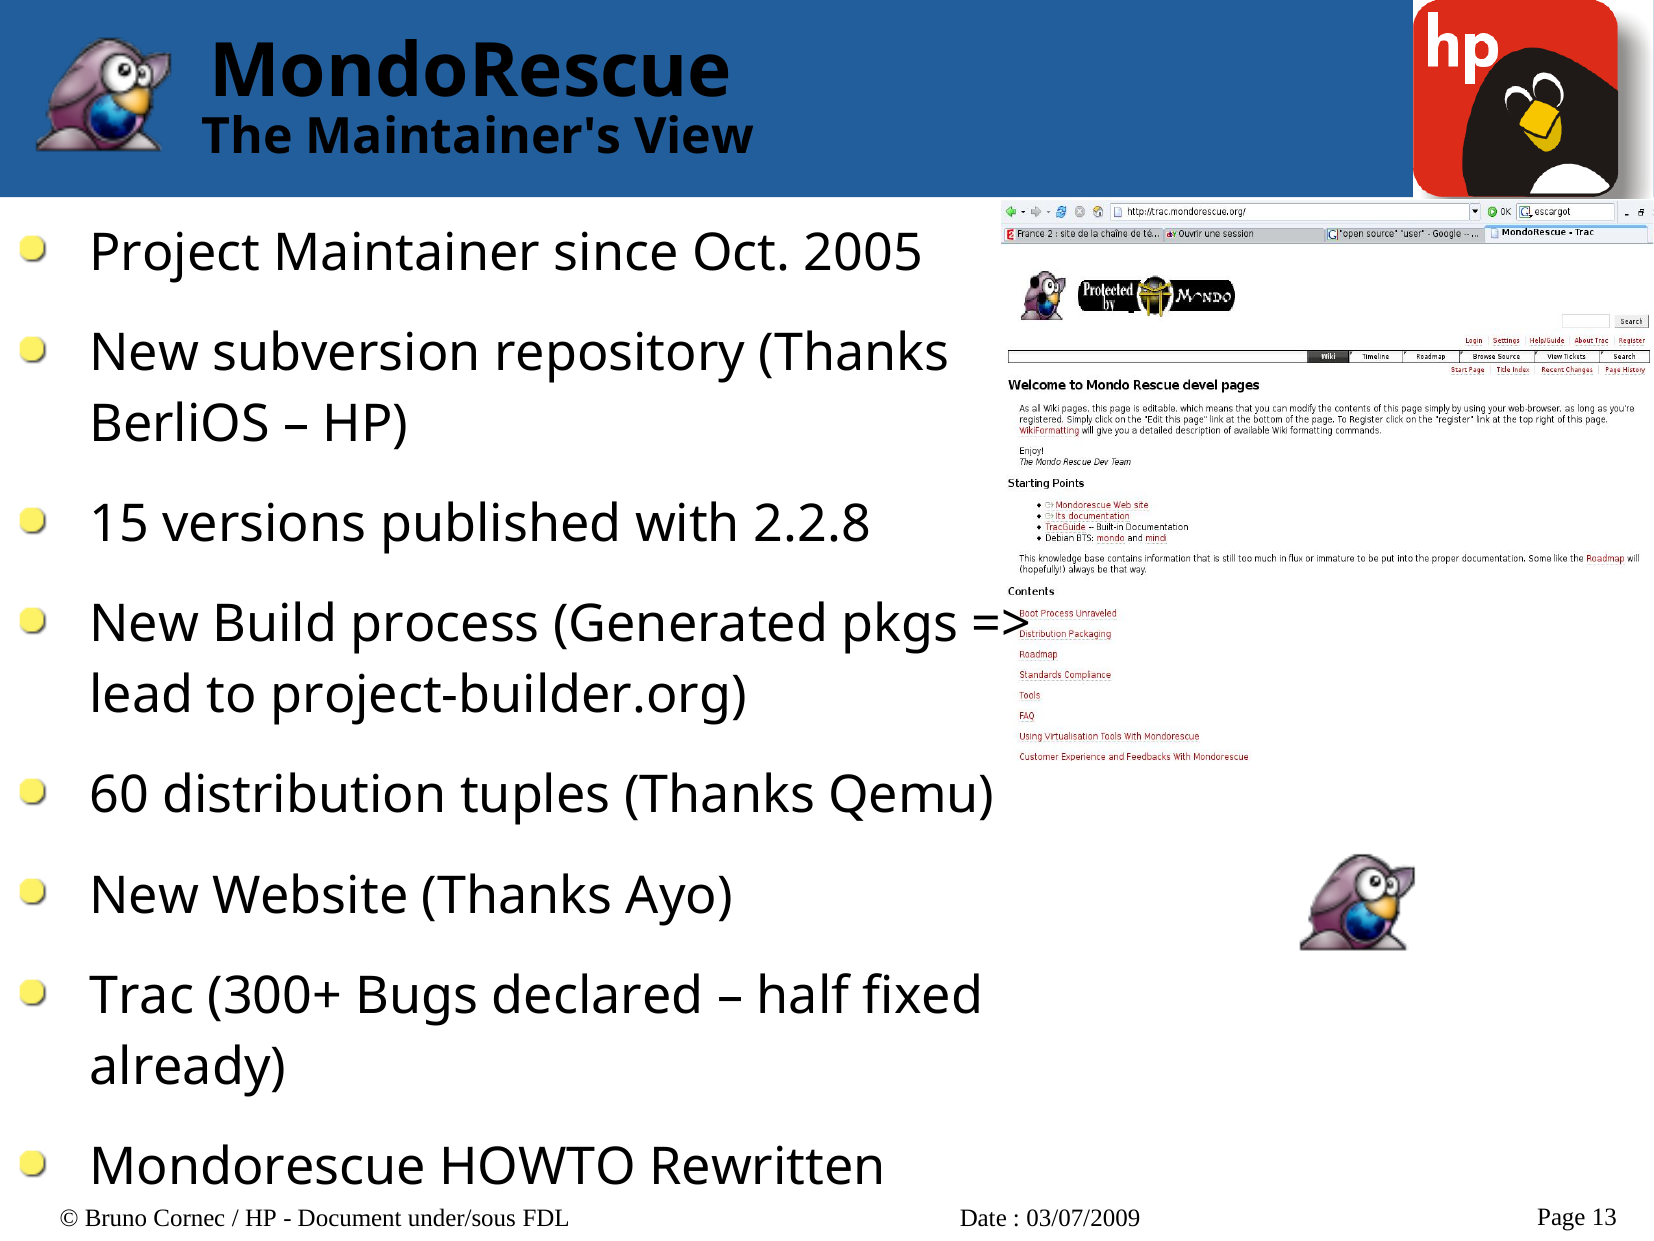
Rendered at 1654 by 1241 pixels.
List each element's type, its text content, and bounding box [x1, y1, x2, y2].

picture [1269, 821, 1449, 991]
picture [1049, 0, 1654, 761]
picture [0, 0, 211, 199]
list Project Maintainer since Oct. 2005 New subversion repository (Thanks BerliOS – HP) 15 versions published with 2.2.8 New Build process (Generated pkgs => lead to project-builder.org) 60 distribution tuples (Thanks Qemu) New Website (Thanks Ayo) Trac (300+ Bugs declared – half fixed already) Mondorescue HOWTO Rewritten Mailing List activity [6, 214, 1049, 1177]
title The Maintainer's View [201, 32, 1191, 241]
